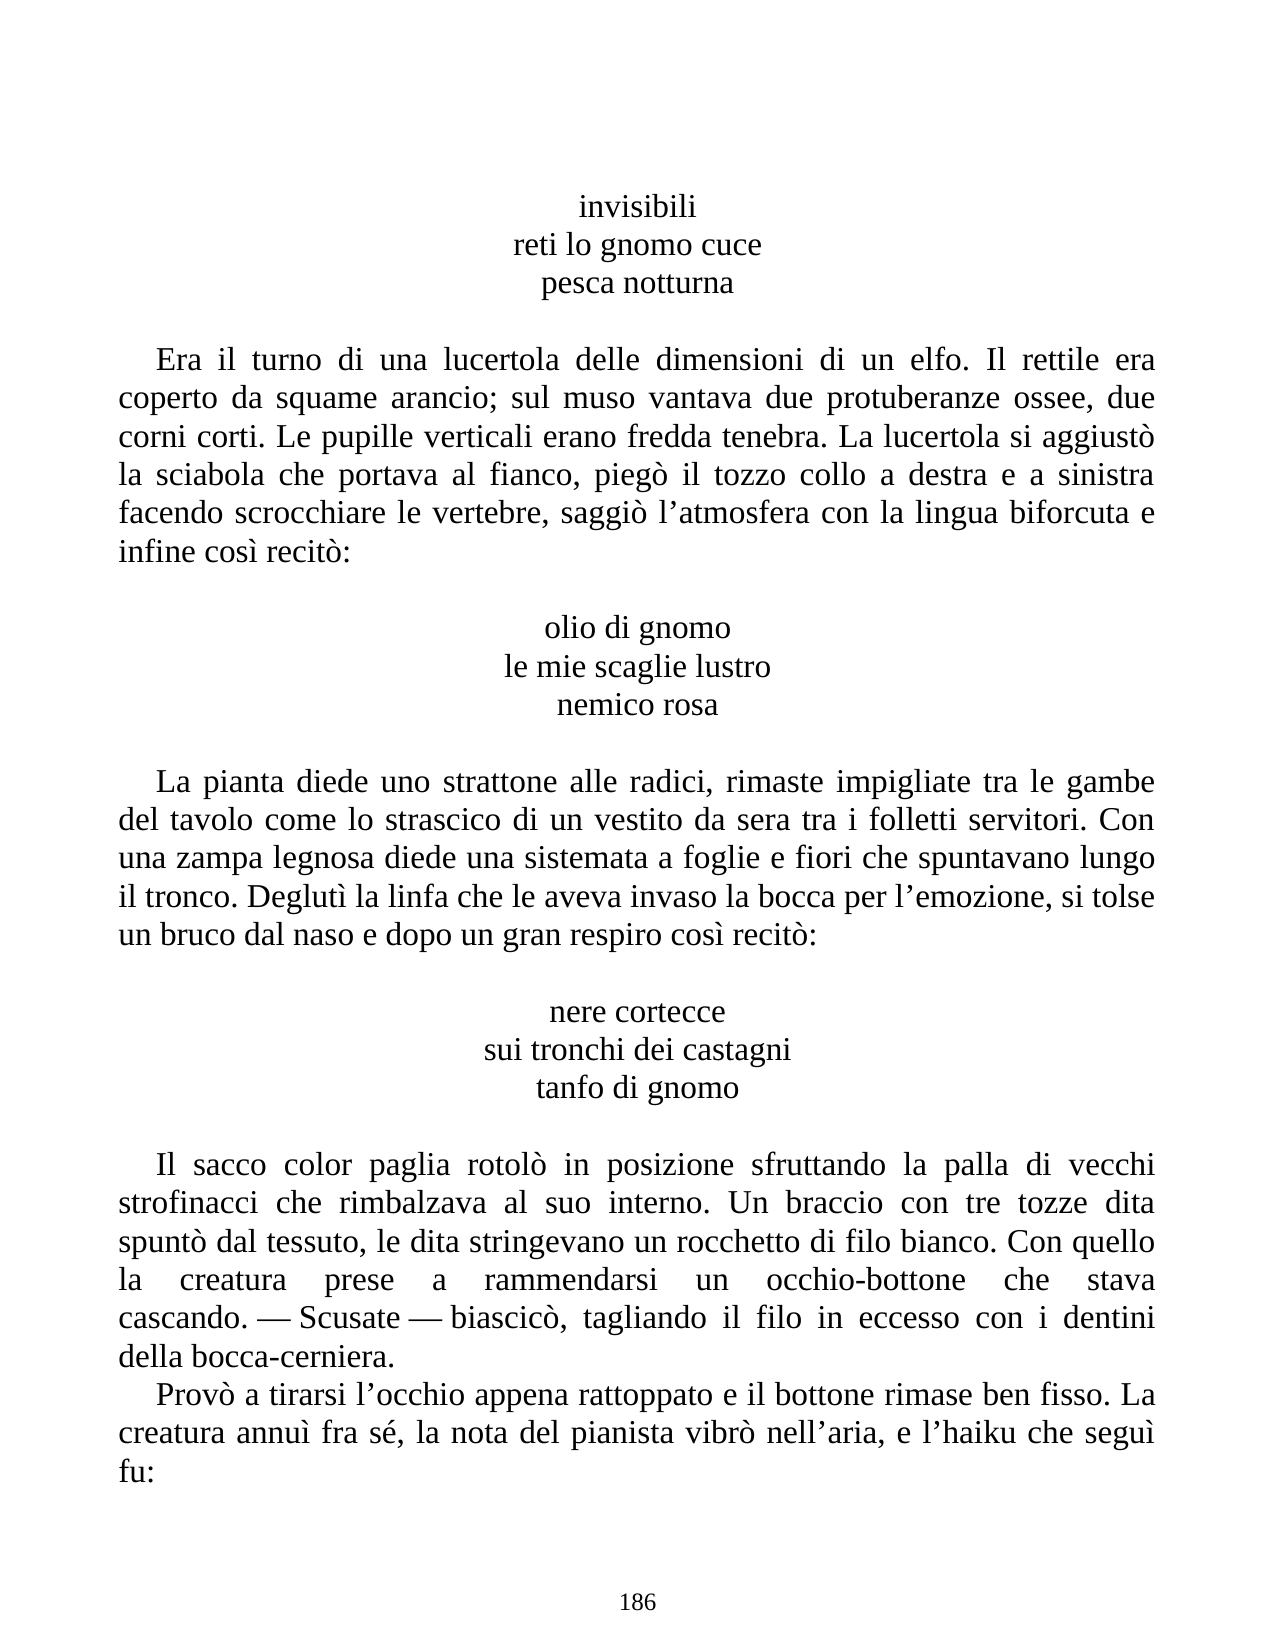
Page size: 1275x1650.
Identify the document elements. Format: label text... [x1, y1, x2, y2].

text olio di gnomo [118, 608, 1157, 646]
text tanfo di gnomo [118, 1068, 1157, 1106]
text Provò a tirarsi l’occhio appena rattoppato e il bottone rimase ben fisso. La creatura annuì fra sé, la nota del pianista vibrò nell’aria, e l’haiku che seguì fu: [118, 1374, 1157, 1489]
text nere cortecce [118, 991, 1157, 1029]
text invisibili [118, 186, 1157, 224]
text sui tronchi dei castagni [118, 1029, 1157, 1068]
text reti lo gnomo cuce [118, 224, 1157, 263]
text Era il turno di una lucertola delle dimensioni di un elfo. Il rettile era coperto da squame arancio; sul muso vantava due protuberanze ossee, due corni corti. Le pupille verticali erano fredda tenebra. La lucertola si aggiustò la sciabola che portava al fianco, piegò il tozzo collo a destra e a sinistra facendo scrocchiare le vertebre, saggiò l’atmosfera con la lingua biforcuta e infine così recitò: [118, 339, 1157, 569]
text pesca notturna [118, 263, 1157, 301]
text La pianta diede uno strattone alle radici, rimaste impigliate tra le gambe del tavolo come lo strascico di un vestito da sera tra i folletti servitori. Con una zampa legnosa diede una sistemata a foglie e fiori che spuntavano lungo il tronco. Deglutì la linfa che le aveva invaso la bocca per l’emozione, si tolse un bruco dal naso e dopo un gran respiro così recitò: [118, 761, 1157, 953]
text le mie scaglie lustro [118, 646, 1157, 684]
text Il sacco color paglia rotolò in posizione sfruttando la palla di vecchi strofinacci che rimbalzava al suo interno. Un braccio con tre tozze dita spuntò dal tessuto, le dita stringevano un rocchetto di filo bianco. Con quello la creatura prese a rammendarsi un occhio-bottone che stava cascando. — Scusate — biascicò, tagliando il filo in eccesso con i dentini della bocca-cerniera. [118, 1144, 1157, 1374]
text nemico rosa [118, 684, 1157, 723]
